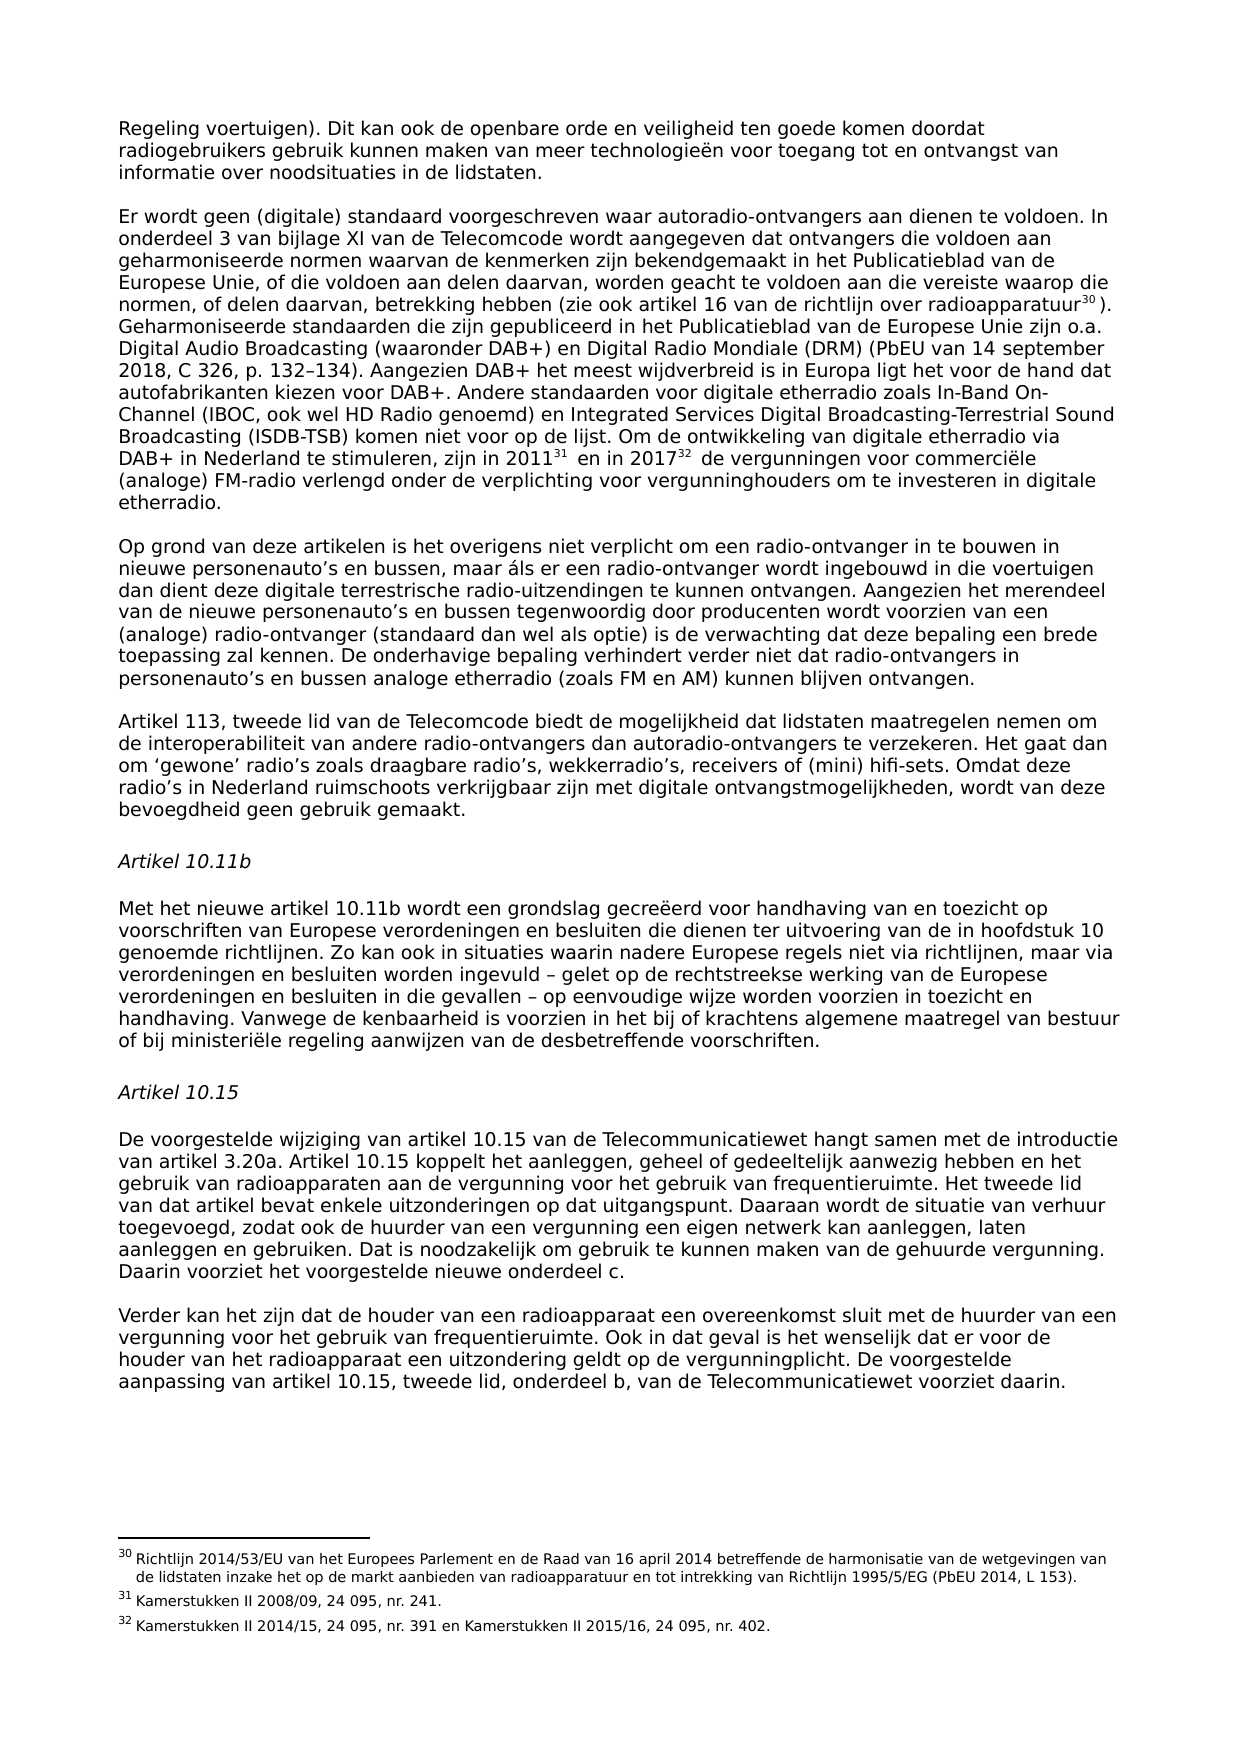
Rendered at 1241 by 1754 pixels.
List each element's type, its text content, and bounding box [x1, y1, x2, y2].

text Er wordt geen (digitale) standaard voorgeschreven waar autoradio-ontvangers aan dienen te voldoen. In onderdeel 3 van bijlage XI van de Telecomcode wordt aangegeven dat ontvangers die voldoen aan geharmoniseerde normen waarvan de kenmerken zijn bekendgemaakt in het Publicatieblad van de Europese Unie, of die voldoen aan delen daarvan, worden geacht te voldoen aan die vereiste waarop die normen, of delen daarvan, betrekking hebben (zie ook artikel 16 van de richtlijn over radioapparatuur). Geharmoniseerde standaarden die zijn gepubliceerd in het Publicatieblad van de Europese Unie zijn o.a. Digital Audio Broadcasting (waaronder DAB+) en Digital Radio Mondiale (DRM) (PbEU van 14 september 2018, C 326, p. 132–134). Aangezien DAB+ het meest wijdverbreid is in Europa ligt het voor de hand dat autofabrikanten kiezen voor DAB+. Andere standaarden voor digitale etherradio zoals In-Band On-Channel (IBOC, ook wel HD Radio genoemd) en Integrated Services Digital Broadcasting-Terrestrial Sound Broadcasting (ISDB-TSB) komen niet voor op de lijst. Om de ontwikkeling van digitale etherradio via DAB+ in Nederland te stimuleren, zijn in 2011 en in 2017 de vergunningen voor commerciële (analoge) FM-radio verlengd onder de verplichting voor vergunninghouders om te investeren in digitale etherradio. [118, 206, 1122, 514]
text Richtlijn 2014/53/EU van het Europees Parlement en de Raad van 16 april 2014 betreffende de harmonisatie van de wetgevingen van de lidstaten inzake het op de markt aanbieden van radioapparatuur en tot intrekking van Richtlijn 1995/5/EG (PbEU 2014, L 153). [118, 1547, 1122, 1586]
text Kamerstukken II 2008/09, 24 095, nr. 241. [118, 1589, 1122, 1611]
subtitle Artikel 10.11b [118, 851, 1122, 873]
subtitle Artikel 10.15 [118, 1082, 1122, 1104]
text Op grond van deze artikelen is het overigens niet verplicht om een radio-ontvanger in te bouwen in nieuwe personenauto’s en bussen, maar áls er een radio-ontvanger wordt ingebouwd in die voertuigen dan dient deze digitale terrestrische radio-uitzendingen te kunnen ontvangen. Aangezien het merendeel van de nieuwe personenauto’s en bussen tegenwoordig door producenten wordt voorzien van een (analoge) radio-ontvanger (standaard dan wel als optie) is de verwachting dat deze bepaling een brede toepassing zal kennen. De onderhavige bepaling verhindert verder niet dat radio-ontvangers in personenauto’s en bussen analoge etherradio (zoals FM en AM) kunnen blijven ontvangen. [118, 536, 1122, 689]
text Verder kan het zijn dat de houder van een radioapparaat een overeenkomst sluit met de huurder van een vergunning voor het gebruik van frequentieruimte. Ook in dat geval is het wenselijk dat er voor de houder van het radioapparaat een uitzondering geldt op de vergunningplicht. De voorgestelde aanpassing van artikel 10.15, tweede lid, onderdeel b, van de Telecommunicatiewet voorziet daarin. [118, 1305, 1122, 1393]
text De voorgestelde wijziging van artikel 10.15 van de Telecommunicatiewet hangt samen met de introductie van artikel 3.20a. Artikel 10.15 koppelt het aanleggen, geheel of gedeeltelijk aanwezig hebben en het gebruik van radioapparaten aan de vergunning voor het gebruik van frequentieruimte. Het tweede lid van dat artikel bevat enkele uitzonderingen op dat uitgangspunt. Daaraan wordt de situatie van verhuur toegevoegd, zodat ook de huurder van een vergunning een eigen netwerk kan aanleggen, laten aanleggen en gebruiken. Dat is noodzakelijk om gebruik te kunnen maken van de gehuurde vergunning. Daarin voorziet het voorgestelde nieuwe onderdeel c. [118, 1129, 1122, 1283]
text Kamerstukken II 2014/15, 24 095, nr. 391 en Kamerstukken II 2015/16, 24 095, nr. 402. [118, 1614, 1122, 1636]
text Met het nieuwe artikel 10.11b wordt een grondslag gecreëerd voor handhaving van en toezicht op voorschriften van Europese verordeningen en besluiten die dienen ter uitvoering van de in hoofdstuk 10 genoemde richtlijnen. Zo kan ook in situaties waarin nadere Europese regels niet via richtlijnen, maar via verordeningen en besluiten worden ingevuld – gelet op de rechtstreekse werking van de Europese verordeningen en besluiten in die gevallen – op eenvoudige wijze worden voorzien in toezicht en handhaving. Vanwege de kenbaarheid is voorzien in het bij of krachtens algemene maatregel van bestuur of bij ministeriële regeling aanwijzen van de desbetreffende voorschriften. [118, 898, 1122, 1052]
text Artikel 113, tweede lid van de Telecomcode biedt de mogelijkheid dat lidstaten maatregelen nemen om de interoperabiliteit van andere radio-ontvangers dan autoradio-ontvangers te verzekeren. Het gaat dan om ‘gewone’ radio’s zoals draagbare radio’s, wekkerradio’s, receivers of (mini) hifi-sets. Omdat deze radio’s in Nederland ruimschoots verkrijgbaar zijn met digitale ontvangstmogelijkheden, wordt van deze bevoegdheid geen gebruik gemaakt. [118, 711, 1122, 821]
text Regeling voertuigen). Dit kan ook de openbare orde en veiligheid ten goede komen doordat radiogebruikers gebruik kunnen maken van meer technologieën voor toegang tot en ontvangst van informatie over noodsituaties in de lidstaten. [118, 118, 1122, 184]
